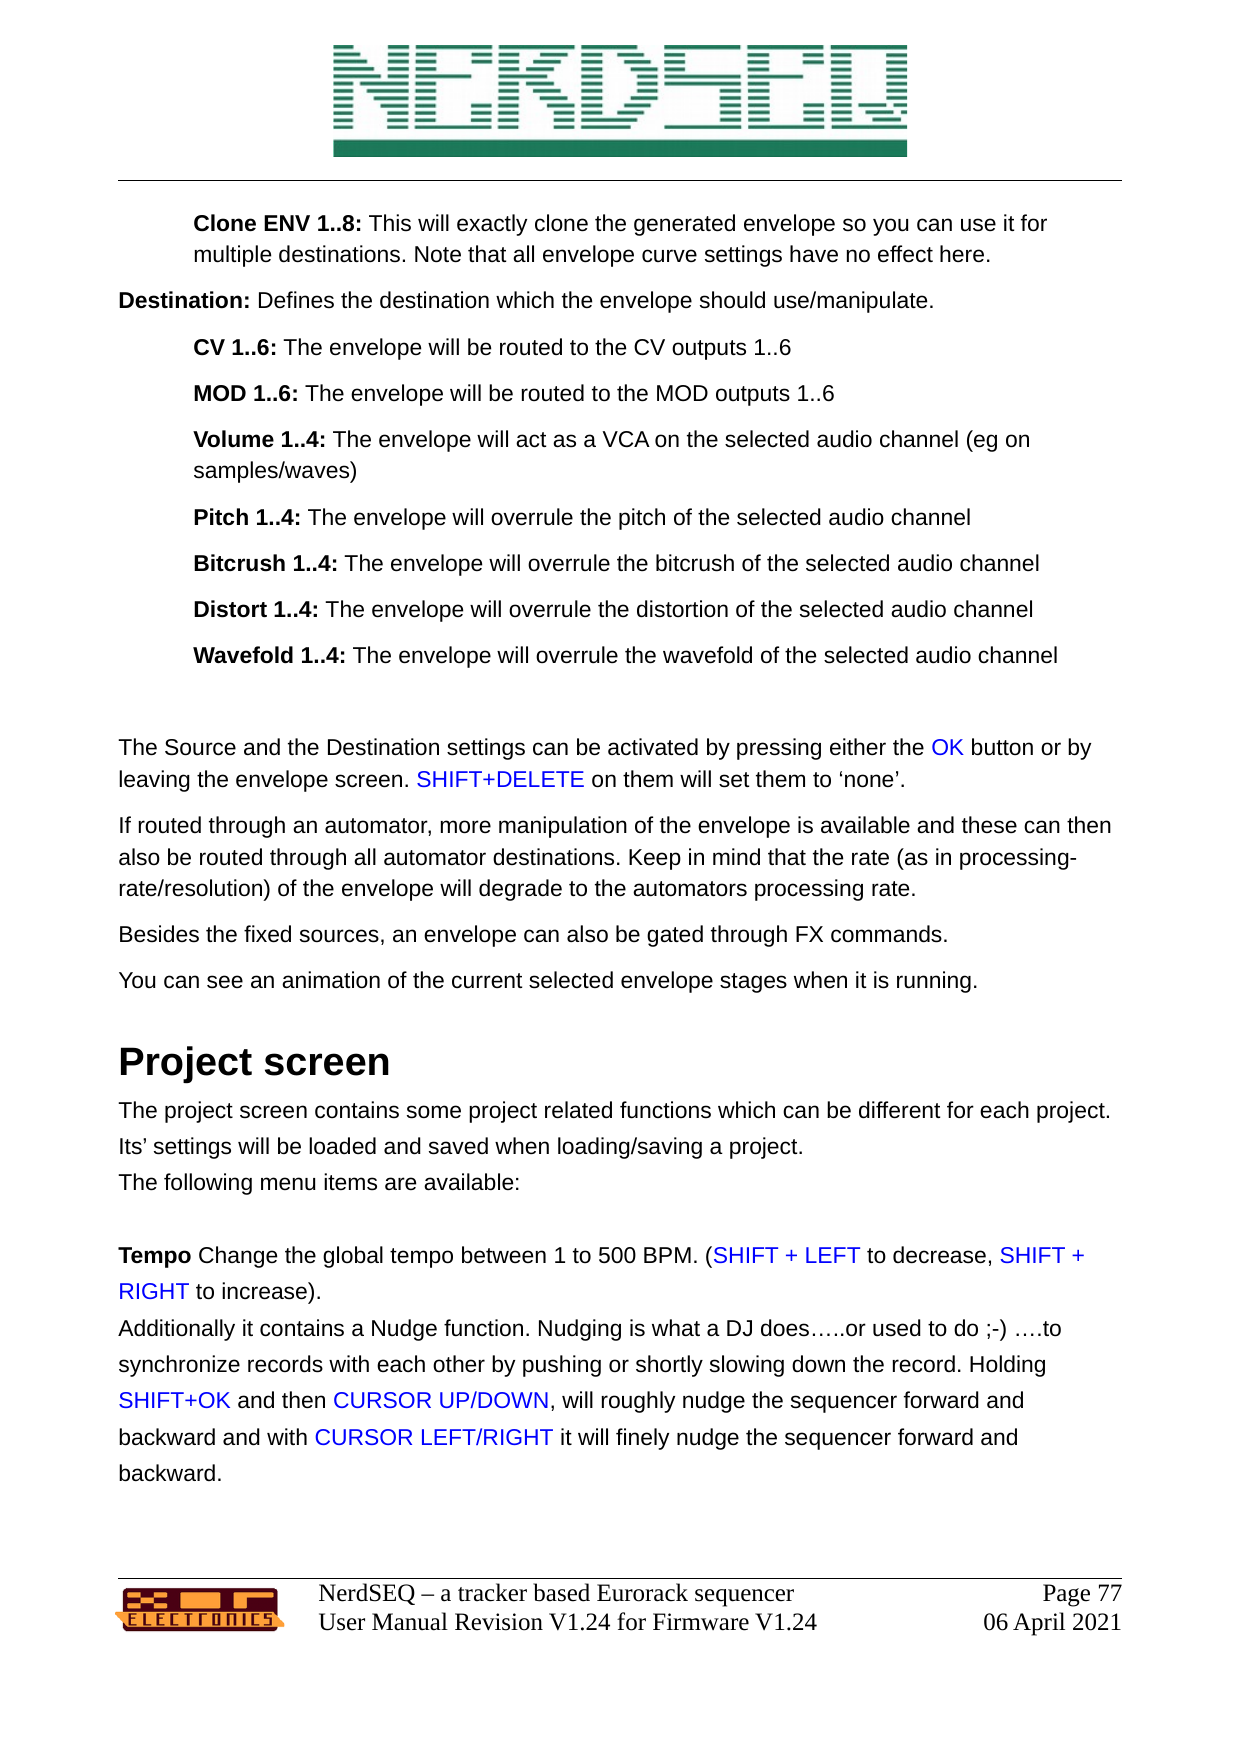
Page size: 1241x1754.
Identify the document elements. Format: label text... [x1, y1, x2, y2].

text The Source and the Destination settings can be activated by pressing either the OK button or by leaving the envelope screen. SHIFT+DELETE on them will set them to ‘none’. [118, 734, 1122, 792]
text Tempo Change the global tempo between 1 to 500 BPM. (SHIFT + LEFT to decrease, SHIFT + RIGHT to increase). [118, 1242, 1122, 1305]
text Clone ENV 1..8: This will exactly clone the generated envelope so you can use it for multiple destinations. Note that all envelope curve settings have no effect here. [193, 209, 1122, 267]
text Additionally it contains a Nudge function. Nudging is what a DJ does…..or used to do ;-) ….to synchronize records with each other by pushing or shortly slowing down the record. Holding SHIFT+OK and then CURSOR UP/DOWN, will roughly nudge the sequencer forward and backward and with CURSOR LEFT/RIGHT it will finely nudge the sequencer forward and backward. [118, 1315, 1122, 1486]
text Distort 1..4: The envelope will overrule the distortion of the selected audio channel [193, 596, 1122, 622]
text Wavefold 1..4: The envelope will overrule the wavefold of the selected audio channel [193, 642, 1122, 668]
text You can see an animation of the current selected envelope stages when it is running. [118, 967, 1122, 994]
text Pitch 1..4: The envelope will overrule the pitch of the selected audio channel [193, 503, 1122, 530]
text Bitcrush 1..4: The envelope will overrule the bitcrush of the selected audio channel [193, 549, 1122, 576]
text Volume 1..4: The envelope will act as a VCA on the selected audio channel (eg on samples/waves) [193, 426, 1122, 484]
text The project screen contains some project related functions which can be different for each project. Its’ settings will be loaded and saved when loading/saving a project. [118, 1097, 1122, 1159]
text Besides the fixed sources, an envelope can also be gated through FX commands. [118, 921, 1122, 947]
text The following menu items are available: [118, 1169, 1122, 1196]
text Destination: Defines the destination which the envelope should use/manipulate. [118, 287, 1122, 314]
picture [333, 45, 908, 157]
subtitle Project screen [118, 1038, 1122, 1084]
picture [115, 1584, 285, 1634]
text MOD 1..6: The envelope will be routed to the MOD outputs 1..6 [193, 379, 1122, 406]
text CV 1..6: The envelope will be routed to the CV outputs 1..6 [193, 333, 1122, 360]
text If routed through an automator, more manipulation of the envelope is available and these can then also be routed through all automator destinations. Keep in mind that the rate (as in processing-rate/resolution) of the envelope will degrade to the automators processing rate. [118, 812, 1122, 901]
